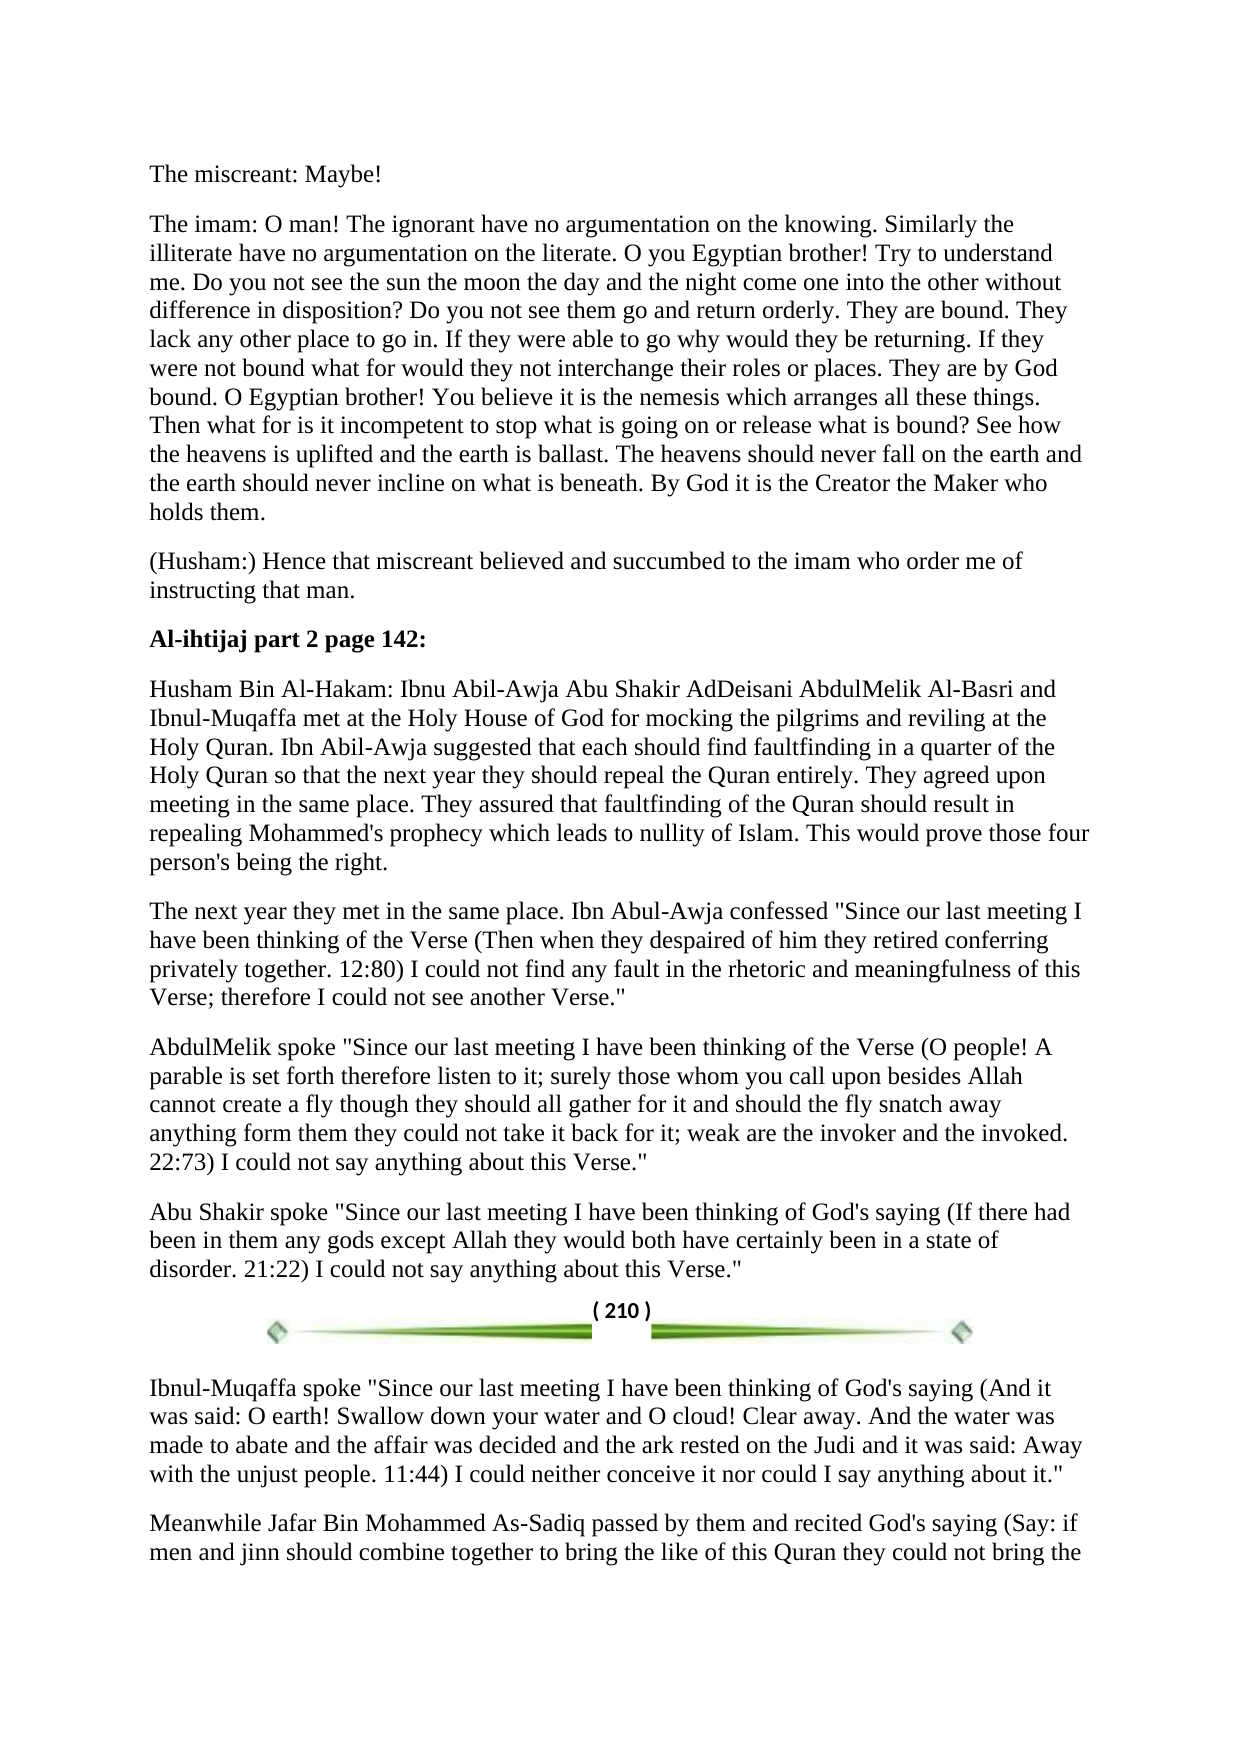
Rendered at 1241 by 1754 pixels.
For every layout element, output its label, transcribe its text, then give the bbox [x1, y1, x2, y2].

table_header ( 210 ) Ibnul-­Muqaffa spoke "Since our last meeting I have been thinking of God's saying (And it was said: O earth! Swallow down your water and O cloud! Clear away. And the water was made to abate and the affair was decided and the ark rested on the Judi and it was said: Away with the unjust people. 11:44) I could neither conceive it nor could I say anything about it." Meanwhile Jafar Bin Mohammed As­-Sadiq passed by them and recited God's saying (Say: if men and jinn should combine together to bring the like of this Quran they could not bring the [148, 1295, 1093, 1568]
table_header The miscreant: Maybe! The imam: O man! The ignorant have no argumentation on the knowing. Similarly the illiterate have no argumentation on the literate. O you Egyptian brother! Try to understand me. Do you not see the sun the moon the day and the night come one into the other without difference in disposition? Do you not see them go and return orderly. They are bound. They lack any other place to go in. If they were able to go why would they be returning. If they were not bound what for would they not interchange their roles or places. They are by God bound. O Egyptian brother! You believe it is the nemesis which arranges all these things. Then what for is it incompetent to stop what is going on or release what is bound? See how the heavens is uplifted and the earth is ballast. The heavens should never fall on the earth and the earth should never incline on what is beneath. By God it is the Creator the Maker who holds them. (Husham:) Hence that miscreant believed and succumbed to the imam who order me of instructing that man. Al-ihtijaj part 2 page 142: Husham Bin Al-­Hakam: Ibnu Abil­-Awja Abu Shakir Ad­Deisani Abdul­Melik Al-­Basri and Ibnul-­Muqaffa met at the Holy House of God for mocking the pilgrims and reviling at the Holy Quran. Ibn Abil­-Awja suggested that each should find faultfinding in a quarter of the Holy Quran so that the next year they should repeal the Quran entirely. They agreed upon meeting in the same place. They assured that faultfinding of the Quran should result in repealing Mohammed's prophecy which leads to nullity of Islam. This would prove those four person's being the right. The next year they met in the same place. Ibn Abul­-Awja confessed "Since our last meeting I have been thinking of the Verse (Then when they despaired of him they retired conferring privately together. 12:80) I could not find any fault in the rhetoric and meaningfulness of this Verse; therefore I could not see another Verse." Abdul­Melik spoke "Since our last meeting I have been thinking of the Verse (O people! A parable is set forth therefore listen to it; surely those whom you call upon besides Allah cannot create a fly though they should all gather for it and should the fly snatch away anything form them they could not take it back for it; weak are the invoker and the invoked. 22:73) I could not say anything about this Verse." Abu Shakir spoke "Since our last meeting I have been thinking of God's saying (If there had been in them any gods except Allah they would both have certainly been in a state of disorder. 21:22) I could not say anything about this Verse." [148, 148, 1093, 1295]
